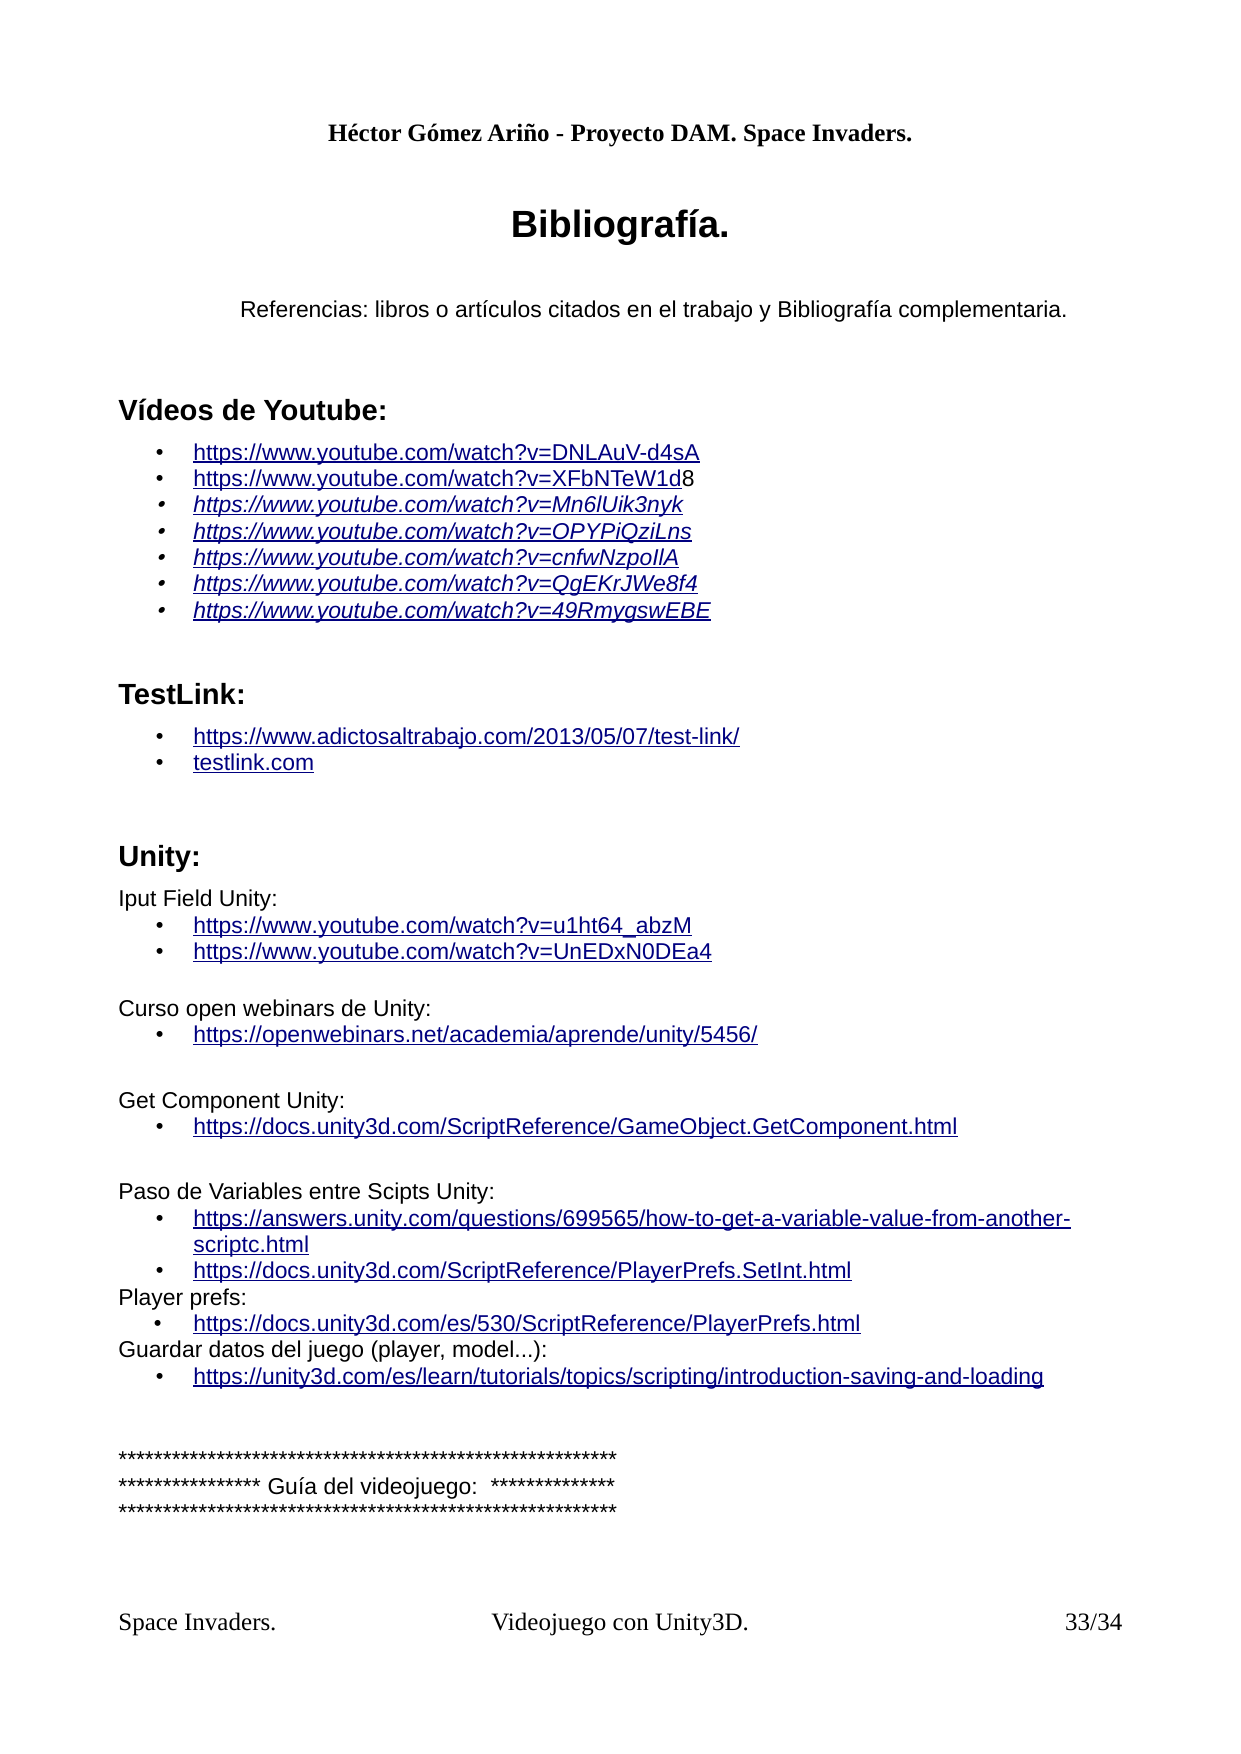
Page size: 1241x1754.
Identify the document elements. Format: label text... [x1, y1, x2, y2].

subtitle Unity: [118, 839, 1122, 873]
text Iput Field Unity: [118, 885, 1122, 912]
list https://www.adictosaltrabajo.com/2013/05/07/test-link/ [156, 723, 1122, 749]
list Player prefs: [118, 1283, 1122, 1310]
list https://www.youtube.com/watch?v=QgEKrJWe8f4 [156, 570, 1122, 597]
list https://docs.unity3d.com/ScriptReference/PlayerPrefs.SetInt.html [156, 1257, 1122, 1283]
list https://answers.unity.com/questions/699565/how-to-get-a-variable-value-from-another-scriptc.html [156, 1204, 1122, 1257]
list https://www.youtube.com/watch?v=UnEDxN0DEa4 [156, 938, 1122, 964]
list https://www.youtube.com/watch?v=DNLAuV-d4sA [156, 438, 1122, 465]
list https://docs.unity3d.com/es/530/ScriptReference/PlayerPrefs.html [153, 1310, 1122, 1336]
list https://www.youtube.com/watch?v=XFbNTeW1d8 [156, 465, 1122, 491]
list https://www.youtube.com/watch?v=u1ht64_abzM [156, 912, 1122, 938]
text Curso open webinars de Unity: [118, 995, 1122, 1021]
list https://unity3d.com/es/learn/tutorials/topics/scripting/introduction-saving-and-loading [156, 1363, 1122, 1389]
list https://www.youtube.com/watch?v=cnfwNzpoIlA [156, 544, 1122, 570]
subtitle Vídeos de Youtube: [118, 392, 1122, 426]
list https://www.youtube.com/watch?v=Mn6lUik3nyk [156, 491, 1122, 518]
text Referencias: libros o artículos citados en el trabajo y Bibliografía complementaria. [192, 296, 1122, 323]
subtitle TestLink: [118, 677, 1122, 710]
list https://openwebinars.net/academia/aprende/unity/5456/ [156, 1021, 1122, 1048]
text Guardar datos del juego (player, model...): [118, 1336, 1122, 1363]
text ******************************************************** [118, 1499, 1122, 1526]
text ******************************************************** [118, 1446, 1122, 1473]
list testlink.com [156, 749, 1122, 776]
subtitle Bibliografía. [118, 201, 1122, 245]
list https://www.youtube.com/watch?v=49RmygswEBE [156, 597, 1122, 623]
list https://docs.unity3d.com/ScriptReference/GameObject.GetComponent.html [156, 1113, 1122, 1139]
list https://www.youtube.com/watch?v=OPYPiQziLns [156, 518, 1122, 544]
text **************** Guía del videojuego: ************** [118, 1473, 1122, 1499]
text Get Component Unity: [118, 1087, 1122, 1113]
text Paso de Variables entre Scipts Unity: [118, 1178, 1122, 1204]
